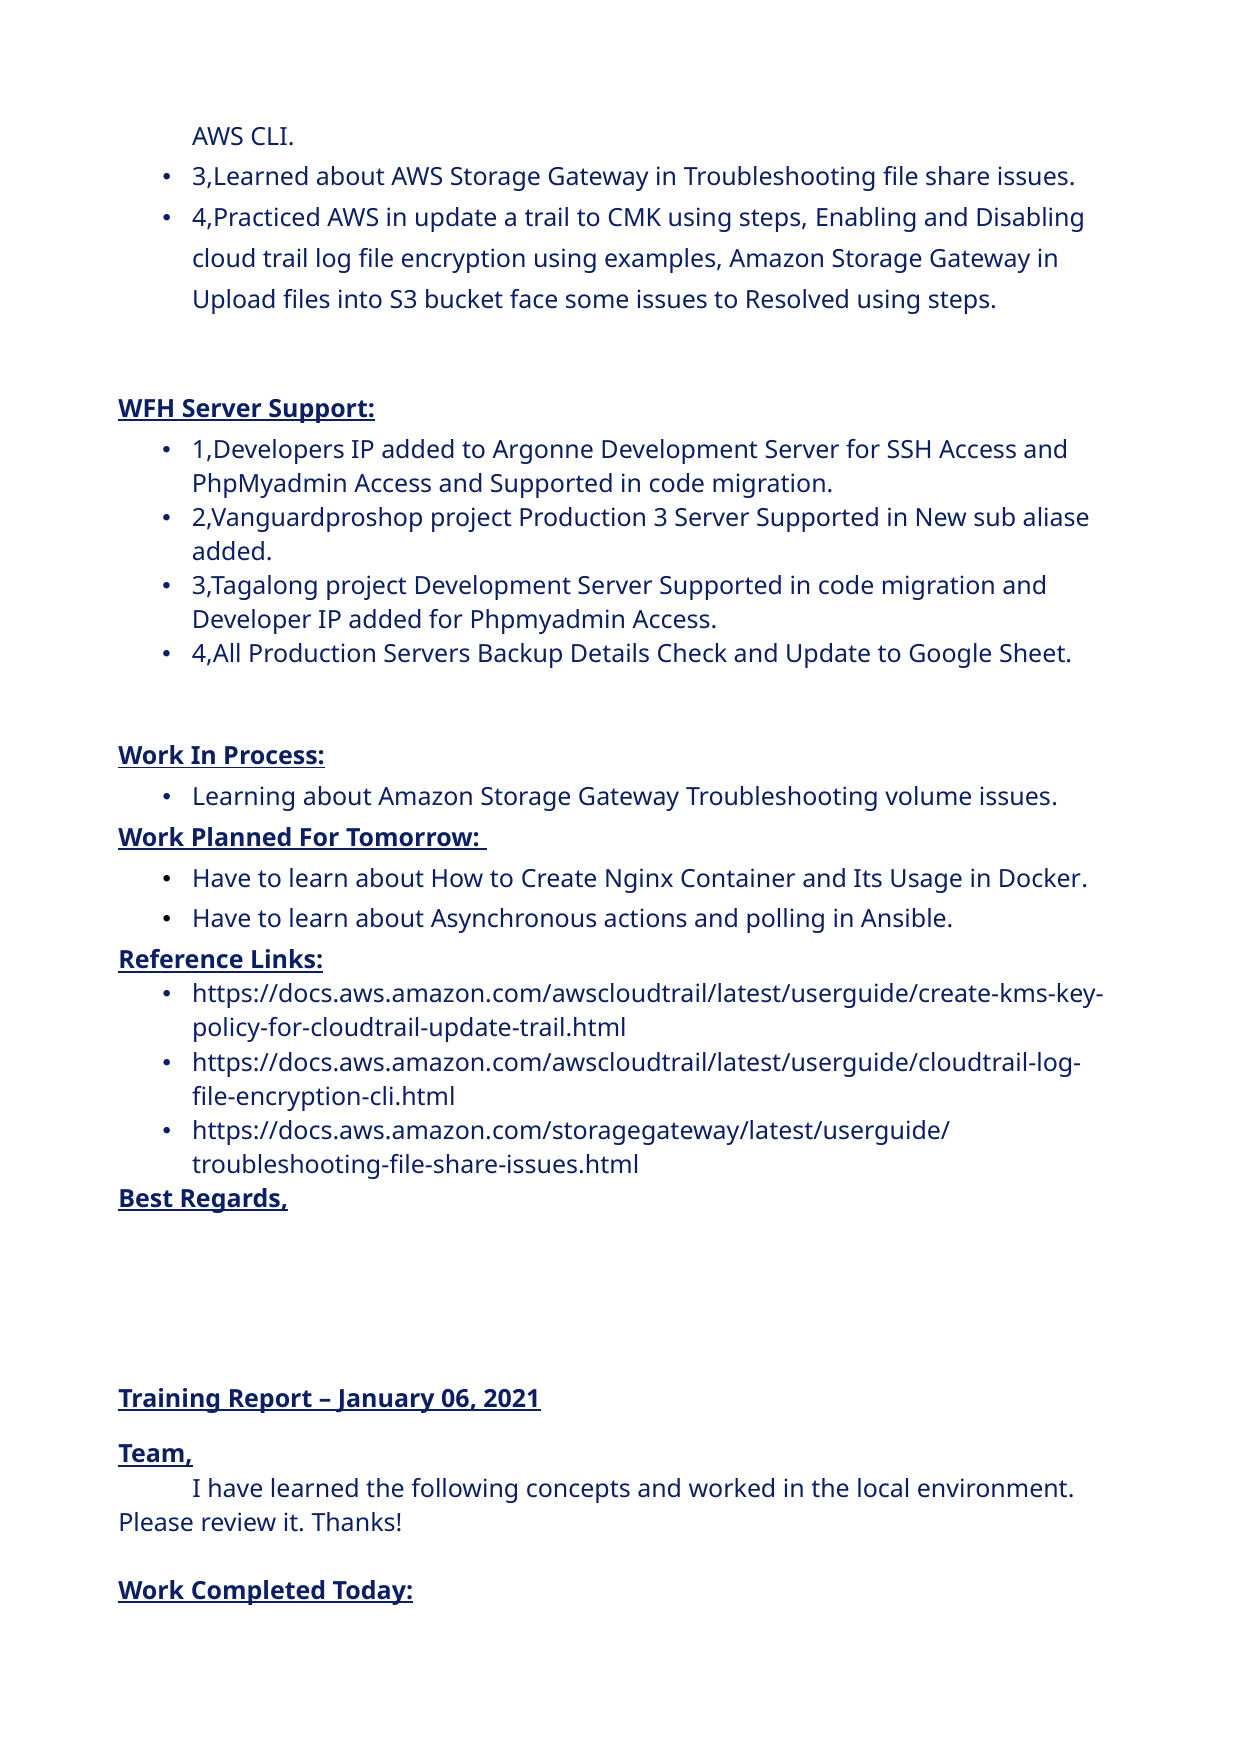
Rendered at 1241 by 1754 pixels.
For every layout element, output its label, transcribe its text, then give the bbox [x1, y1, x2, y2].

list 3,Learned about AWS Storage Gateway in Troubleshooting file share issues. [162, 159, 1122, 193]
subtitle 3,Tagalong project Development Server Supported in code migration and Developer IP added for Phpmyadmin Access. [162, 567, 1122, 636]
text Best Regards, [118, 1180, 1122, 1214]
list https://docs.aws.amazon.com/awscloudtrail/latest/userguide/create-kms-key-policy-for-cloudtrail-update-trail.html [162, 976, 1122, 1044]
list Have to learn about How to Create Nginx Container and Its Usage in Docker. [162, 860, 1122, 894]
list Learning about Amazon Storage Gateway Troubleshooting volume issues. [162, 779, 1122, 813]
text WFH Server Support: [118, 390, 1122, 424]
list https://docs.aws.amazon.com/storagegateway/latest/userguide/troubleshooting-file-share-issues.html [162, 1112, 1122, 1180]
subtitle 2,Vanguardproshop project Production 3 Server Supported in New sub aliase added. [162, 499, 1122, 567]
text I have learned the following concepts and worked in the local environment. Please review it. Thanks! [118, 1470, 1122, 1538]
text Work In Process: [118, 738, 1122, 772]
text Work Planned For Tomorrow: [118, 819, 1122, 853]
text Training Report – January 06, 2021 [118, 1381, 1122, 1415]
text Team, [118, 1436, 1122, 1470]
list Have to learn about Asynchronous actions and polling in Ansible. [162, 901, 1122, 935]
text Work Completed Today: [118, 1572, 1122, 1606]
text Reference Links: [118, 942, 1122, 976]
subtitle 4,All Production Servers Backup Details Check and Update to Google Sheet. [162, 636, 1122, 670]
list 4,Practiced AWS in update a trail to CMK using steps, Enabling and Disabling cloud trail log file encryption using examples, Amazon Storage Gateway in Upload files into S3 bucket face some issues to Resolved using steps. [162, 200, 1122, 316]
list https://docs.aws.amazon.com/awscloudtrail/latest/userguide/cloudtrail-log-file-encryption-cli.html [162, 1044, 1122, 1112]
subtitle 1,Developers IP added to Argonne Development Server for SSH Access and PhpMyadmin Access and Supported in code migration. [162, 431, 1122, 499]
list AWS CLI. [162, 118, 1122, 152]
